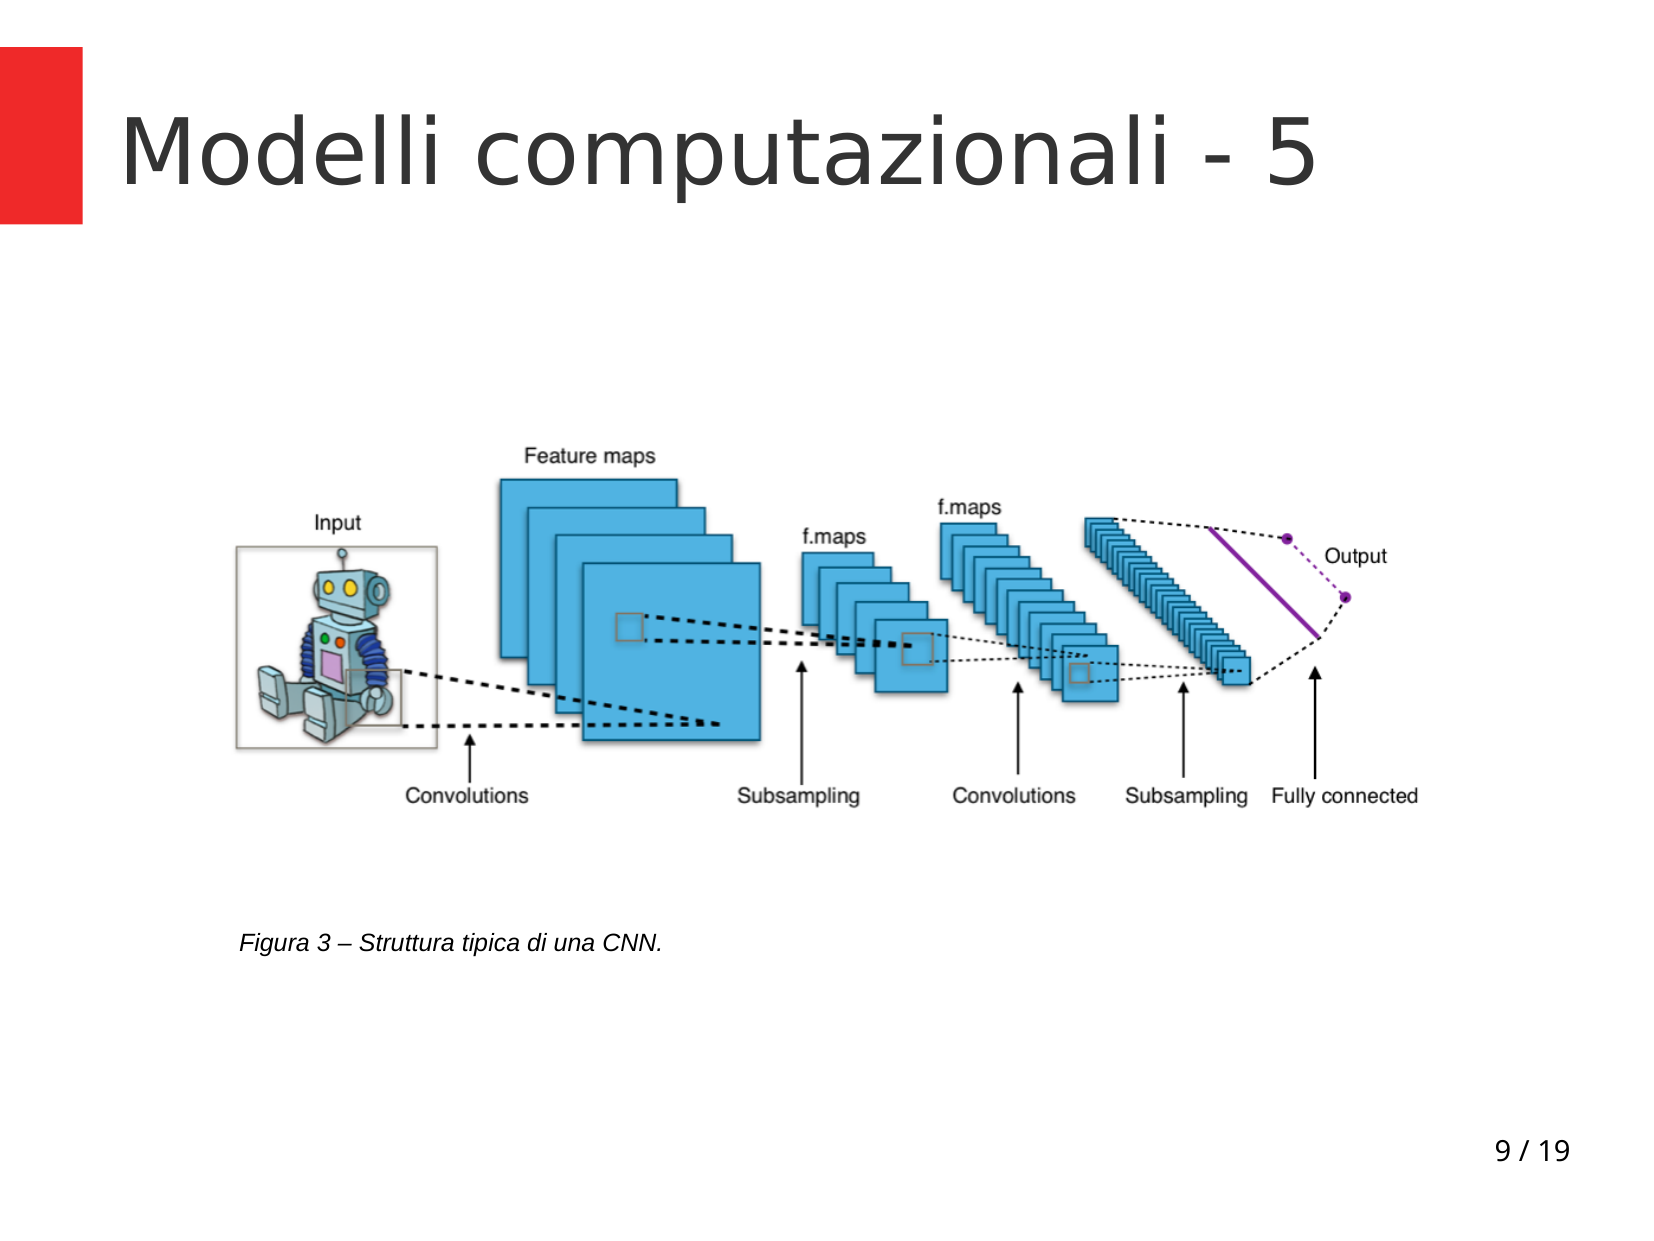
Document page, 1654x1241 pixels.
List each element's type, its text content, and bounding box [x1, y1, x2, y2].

title Modelli computazionali - 5 [118, 49, 1571, 257]
picture [212, 436, 1443, 816]
text_box Figura 3 – Struttura tipica di una CNN. [224, 921, 1536, 993]
